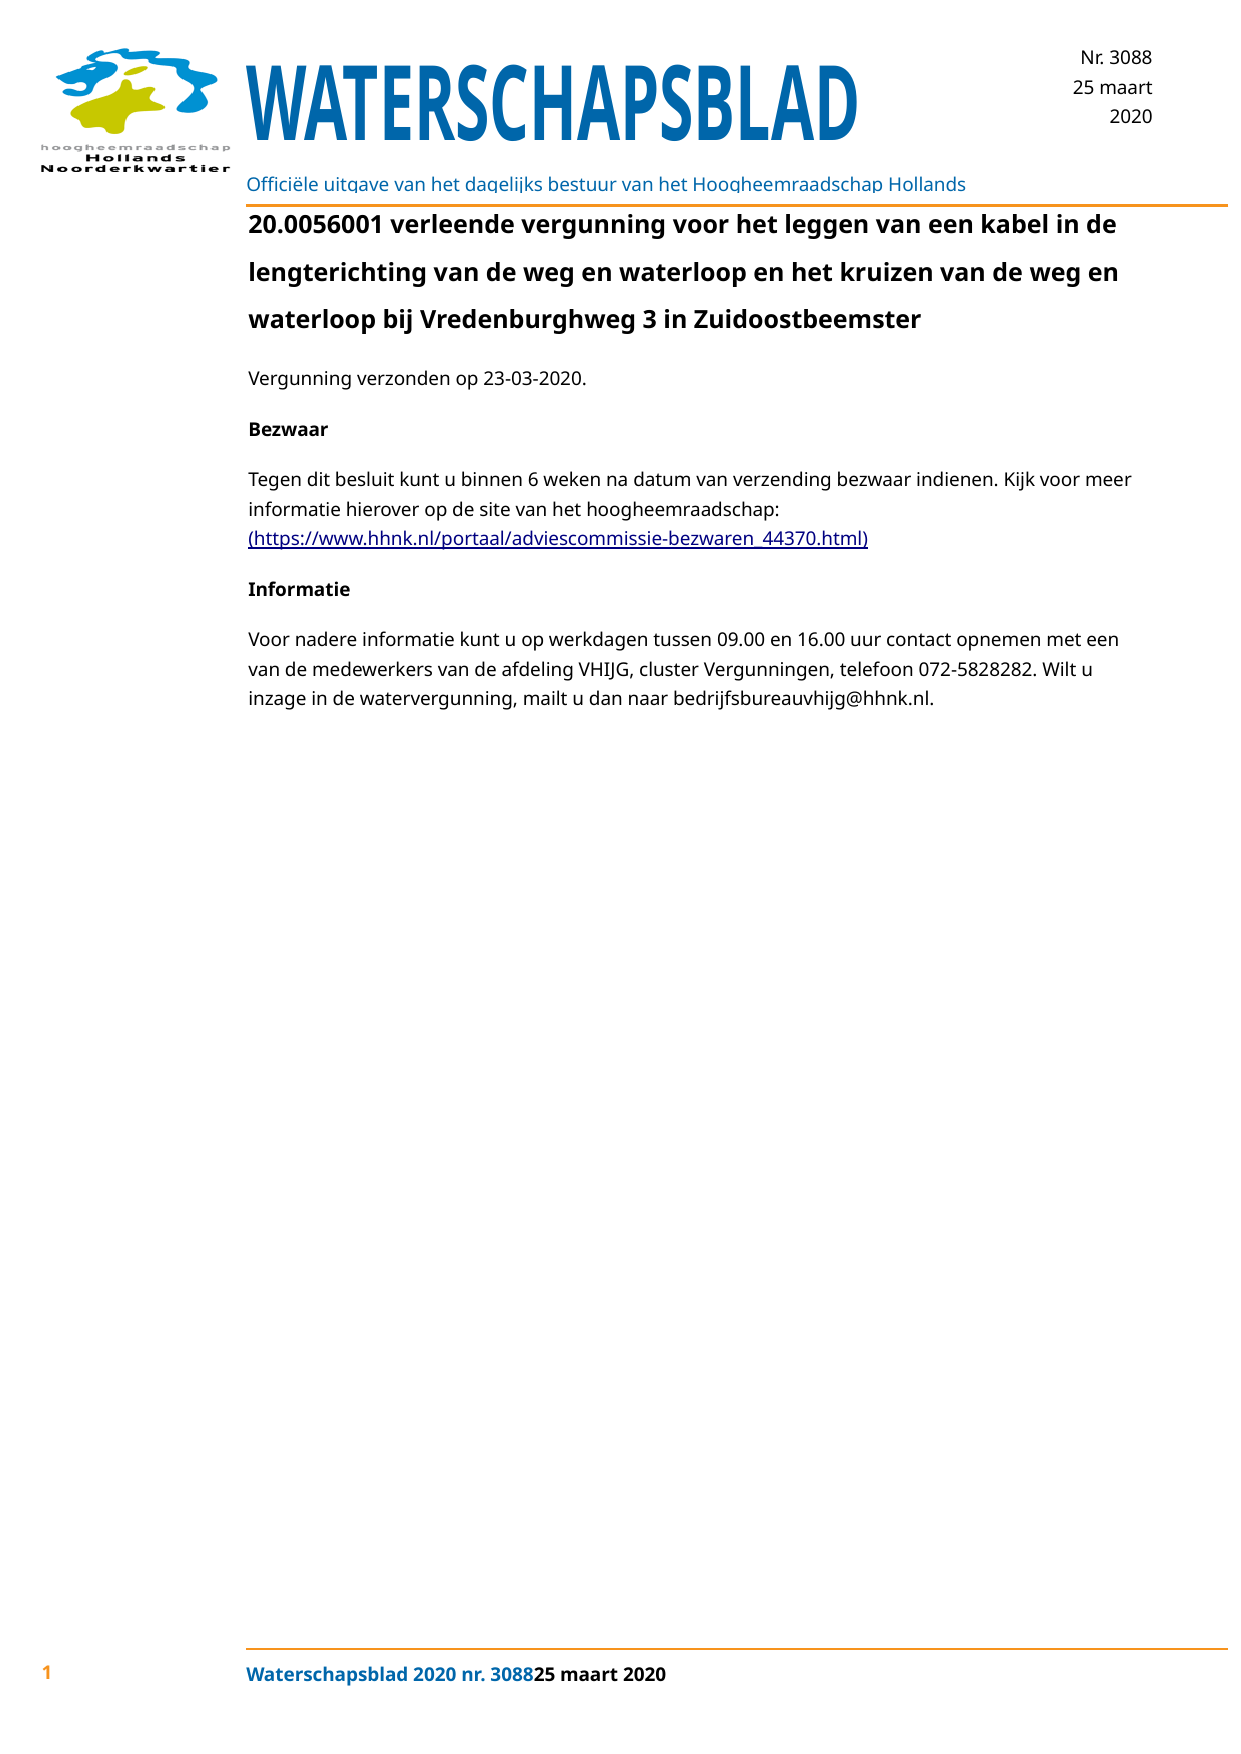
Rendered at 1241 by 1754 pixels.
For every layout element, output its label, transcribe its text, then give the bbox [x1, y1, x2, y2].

text Vergunning verzonden op 23-03-2020. [248, 366, 1152, 391]
text Voor nadere informatie kunt u op werkdagen tussen 09.00 en 16.00 uur contact opnemen met een van de medewerkers van de afdeling VHIJG, cluster Vergunningen, telefoon 072-5828282. Wilt u inzage in de watervergunning, mailt u dan naar bedrijfsbureauvhijg@hhnk.nl. [248, 626, 1152, 711]
text Informatie [248, 576, 1152, 602]
picture [41, 47, 231, 172]
text Bezwaar [248, 416, 1152, 442]
text Tegen dit besluit kunt u binnen 6 weken na datum van verzending bezwaar indienen. Kijk voor meer informatie hierover op de site van het hoogheemraadschap: (https://www.hhnk.nl/portaal/adviescommissie-bezwaren_44370.html) [248, 466, 1152, 551]
text 20.0056001 verleende vergunning voor het leggen van een kabel in de lengterichting van de weg en waterloop en het kruizen van de weg en waterloop bij Vredenburghweg 3 in Zuidoostbeemster [248, 207, 1152, 336]
